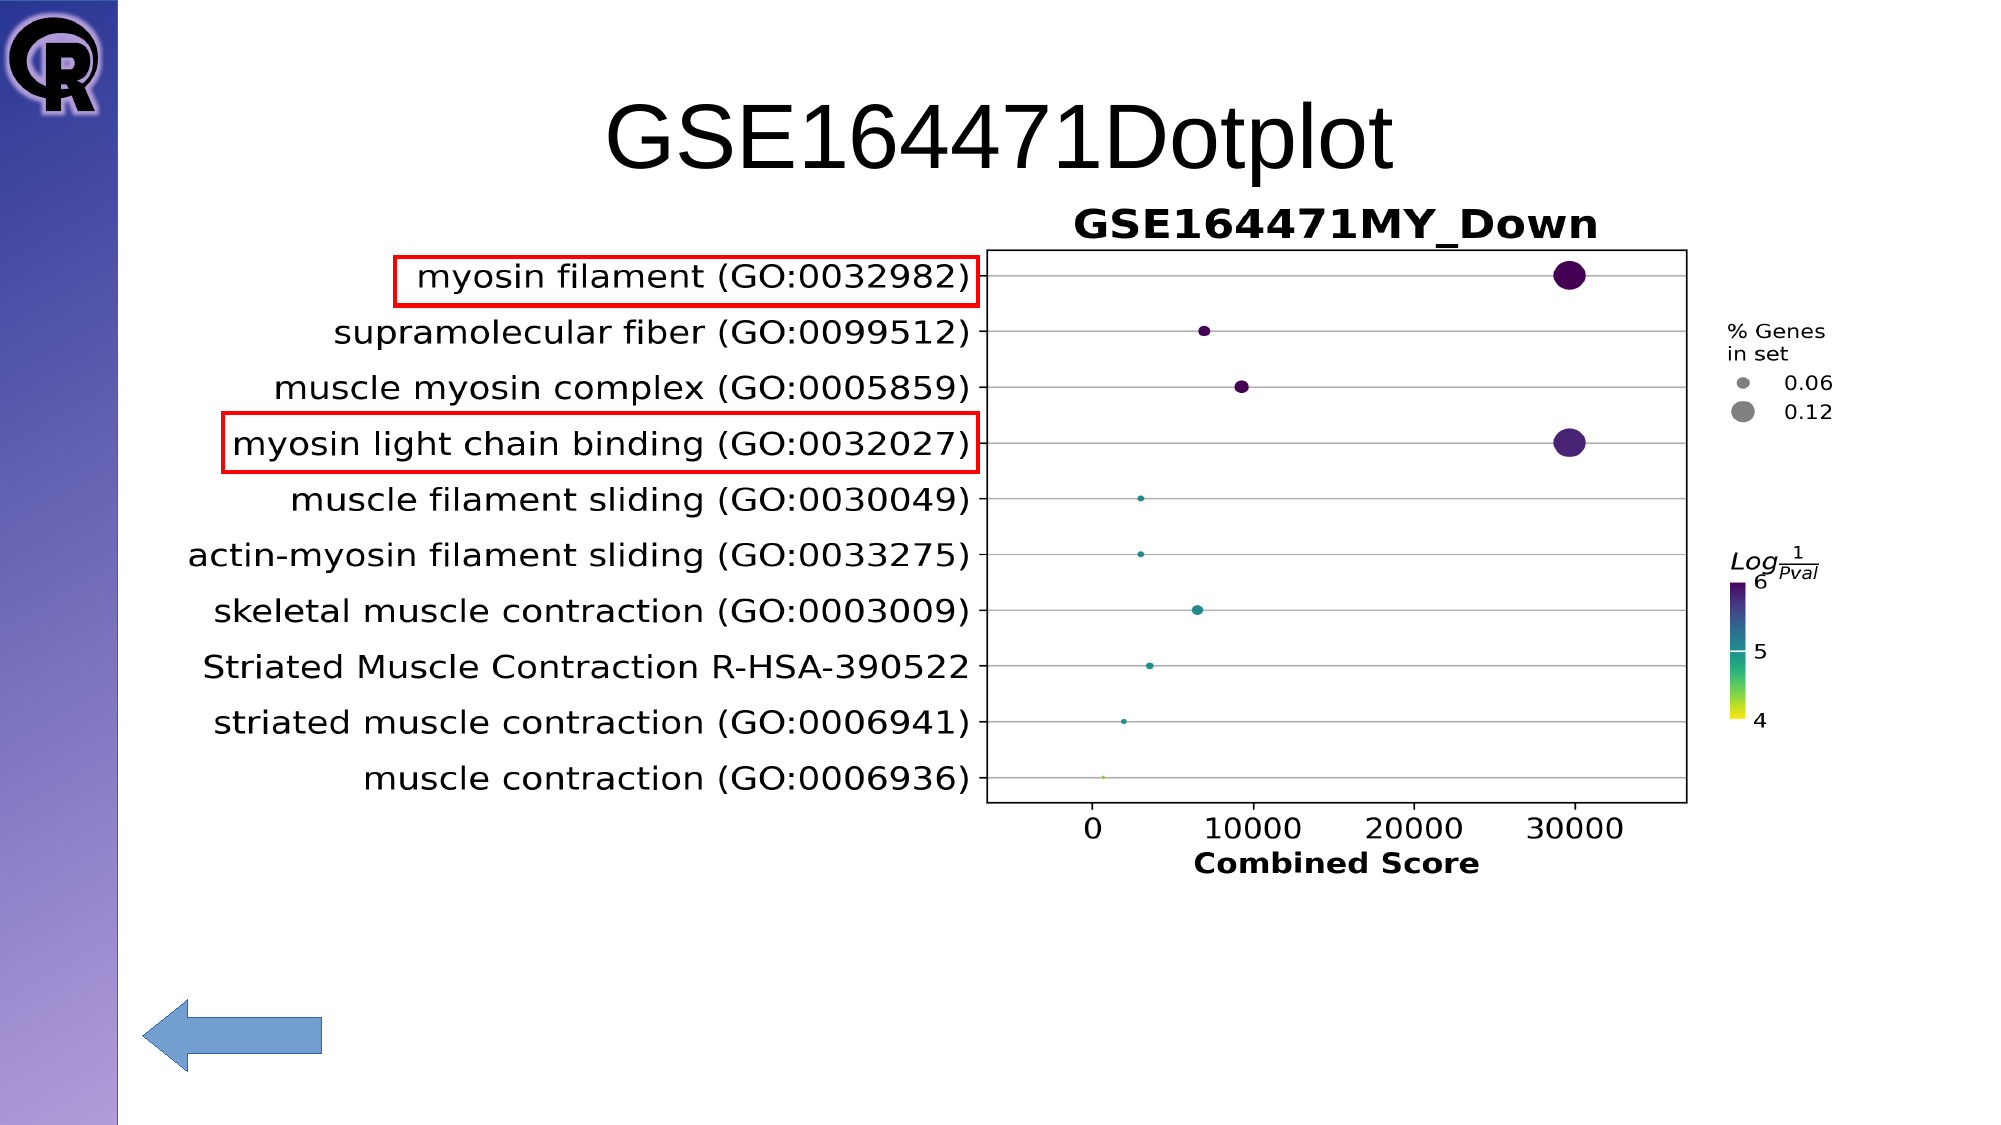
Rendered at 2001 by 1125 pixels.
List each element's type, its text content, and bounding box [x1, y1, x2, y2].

title GSE164471Dotplot [118, 44, 1900, 233]
picture [9, 3, 98, 125]
text_box [142, 999, 322, 1072]
text_box [0, 0, 118, 1125]
picture [171, 233, 1857, 893]
